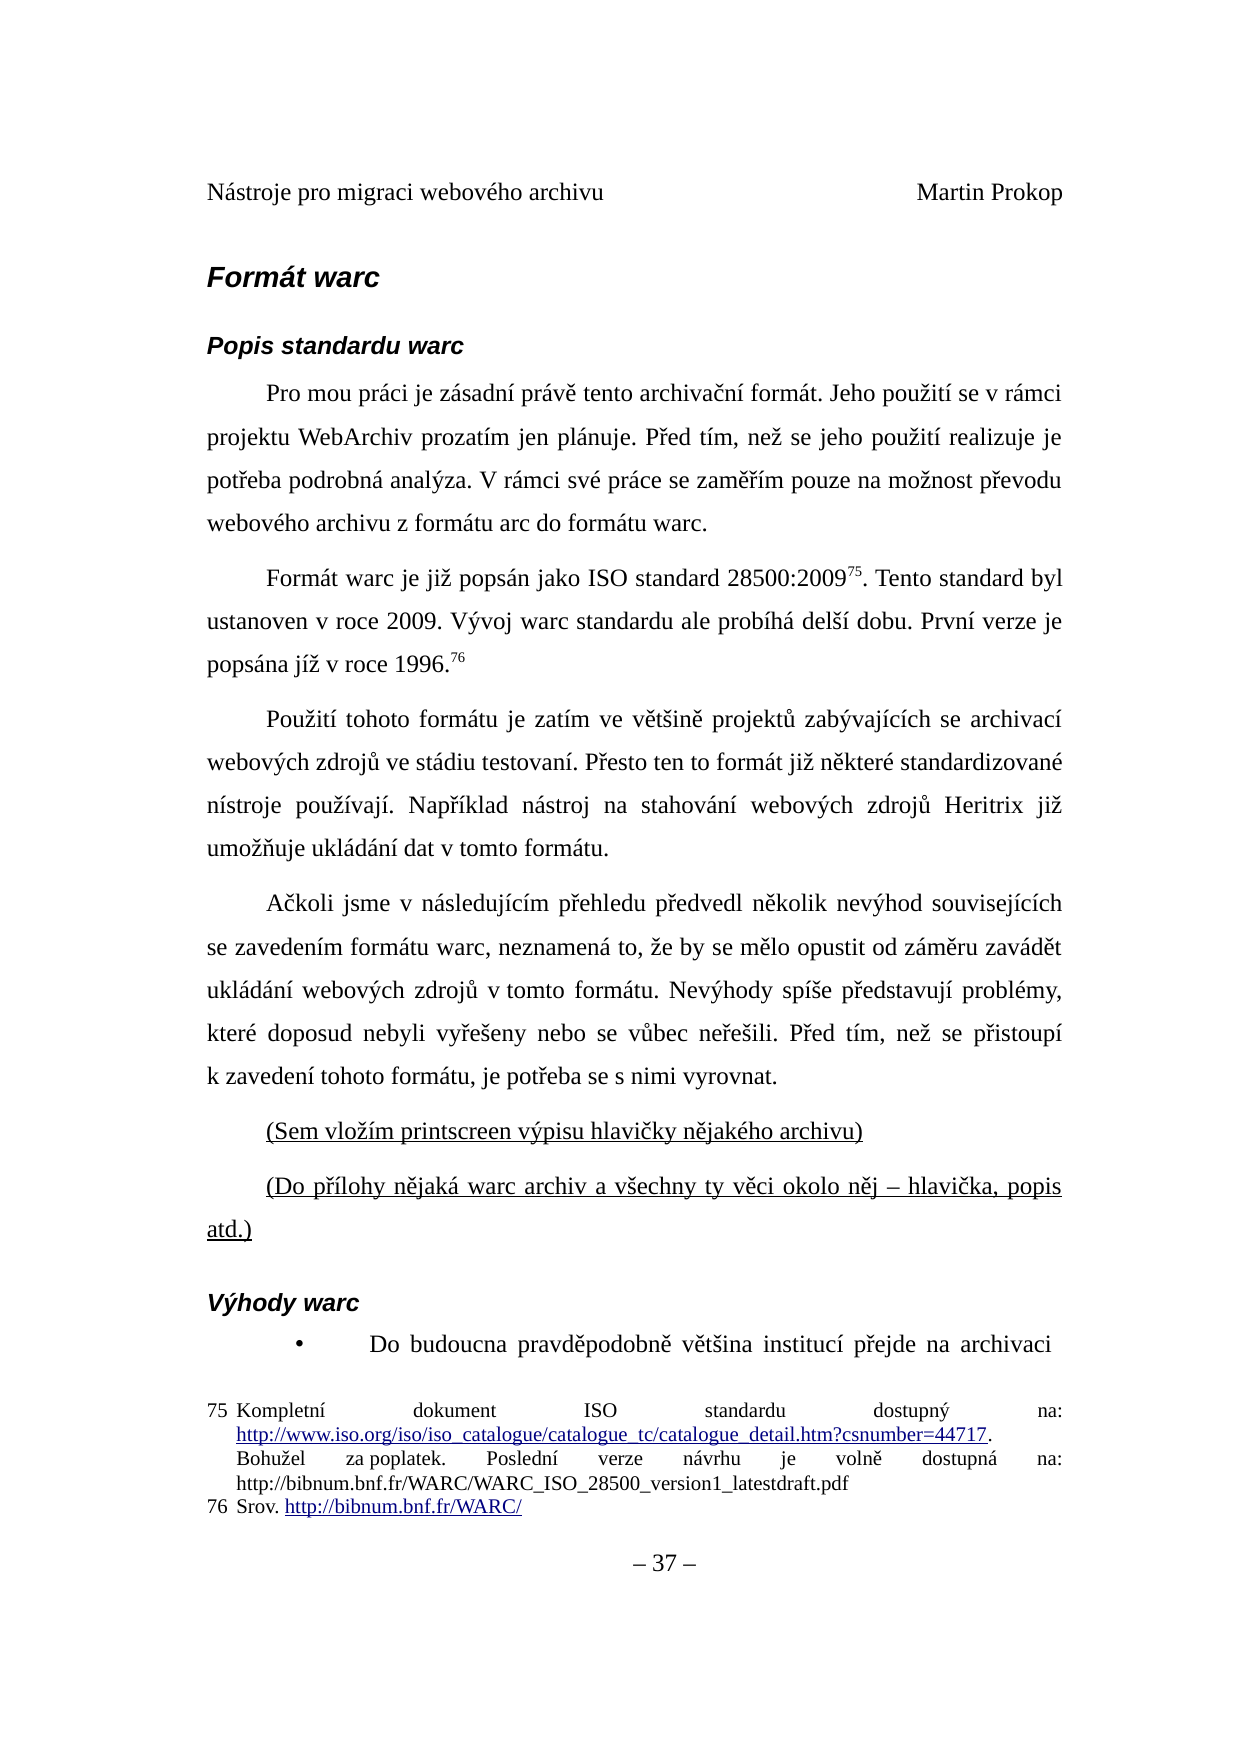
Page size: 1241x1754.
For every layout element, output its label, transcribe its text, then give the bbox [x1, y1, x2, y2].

text Kompletní dokument ISO standardu dostupný na: http://www.iso.org/iso/iso_catalogue/catalogue_tc/catalogue_detail.htm?csnumber=44717. Bohužel za poplatek. Poslední verze návrhu je volně dostupná na: http://bibnum.bnf.fr/WARC/WARC_ISO_28500_version1_latestdraft.pdf [207, 1398, 1063, 1494]
text Formát warc je již popsán jako ISO standard 28500:2009. Tento standard byl ustanoven v roce 2009. Vývoj warc standardu ale probíhá delší dobu. První verze je popsána jíž v roce 1996. [207, 563, 1063, 678]
text Pro mou práci je zásadní právě tento archivační formát. Jeho použití se v rámci projektu WebArchiv prozatím jen plánuje. Před tím, než se jeho použití realizuje je potřeba podrobná analýza. V rámci své práce se zaměřím pouze na možnost převodu webového archivu z formátu arc do formátu warc. [207, 378, 1063, 537]
text (Do přílohy nějaká warc archiv a všechny ty věci okolo něj – hlavička, popis atd.) [207, 1171, 1063, 1243]
text Použití tohoto formátu je zatím ve většině projektů zabývajících se archivací webových zdrojů ve stádiu testovaní. Přesto ten to formát již některé standardizované nístroje používají. Například nástroj na stahování webových zdrojů Heritrix již umožňuje ukládání dat v tomto formátu. [207, 704, 1063, 862]
subtitle Popis standardu warc [207, 331, 1063, 360]
subtitle Výhody warc [207, 1288, 1063, 1317]
text Srov. http://bibnum.bnf.fr/WARC/ [207, 1494, 1063, 1518]
subtitle Formát warc [207, 260, 1063, 294]
list Do budoucna pravděpodobně většina institucí přejde na archivaci [295, 1329, 1063, 1358]
text Ačkoli jsme v následujícím přehledu předvedl několik nevýhod souvisejících se zavedením formátu warc, neznamená to, že by se mělo opustit od záměru zavádět ukládání webových zdrojů v tomto formátu. Nevýhody spíše představují problémy, které doposud nebyli vyřešeny nebo se vůbec neřešili. Před tím, než se přistoupí k zavedení tohoto formátu, je potřeba se s nimi vyrovnat. [207, 888, 1063, 1090]
text (Sem vložím printscreen výpisu hlavičky nějakého archivu) [207, 1116, 1063, 1145]
